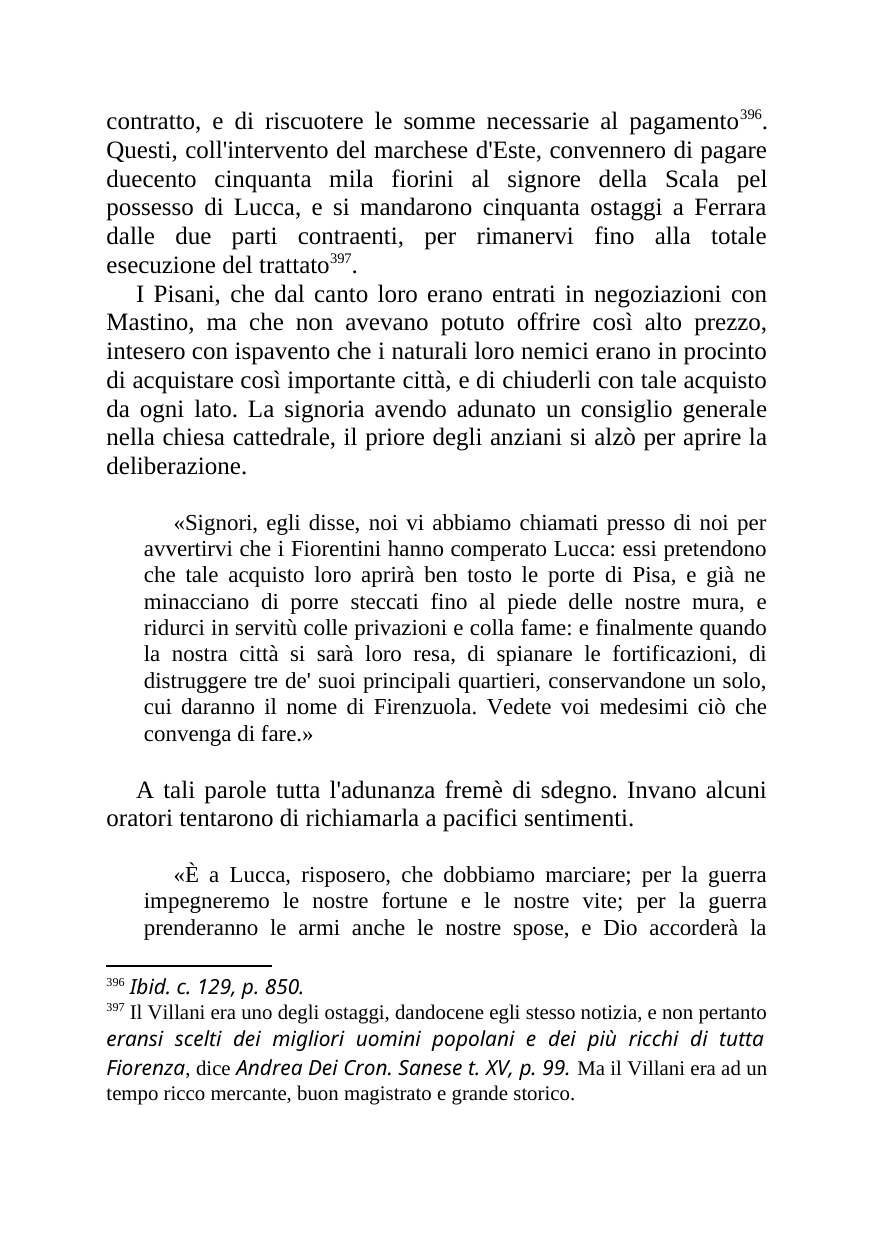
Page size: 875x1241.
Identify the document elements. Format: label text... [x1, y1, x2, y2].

text «Signori, egli disse, noi vi abbiamo chiamati presso di noi per avvertirvi che i Fiorentini hanno comperato Lucca: essi pretendono che tale acquisto loro aprirà ben tosto le porte di Pisa, e già ne minacciano di porre steccati fino al piede delle nostre mura, e ridurci in servitù colle privazioni e colla fame: e finalmente quando la nostra città si sarà loro resa, di spianare le fortificazioni, di distruggere tre de' suoi principali quartieri, conservandone un solo, cui daranno il nome di Firenzuola. Vedete voi medesimi ciò che convenga di fare.» [144, 509, 768, 746]
text I Pisani, che dal canto loro erano entrati in negoziazioni con Mastino, ma che non avevano potuto offrire così alto prezzo, intesero con ispavento che i naturali loro nemici erano in procinto di acquistare così importante città, e di chiuderli con tale acquisto da ogni lato. La signoria avendo adunato un consiglio generale nella chiesa cattedrale, il priore degli anziani si alzò per aprire la deliberazione. [106, 279, 768, 480]
text Ibid. c. 129, p. 850. [106, 972, 768, 1000]
text contratto, e di riscuotere le somme necessarie al pagamento. Questi, coll'intervento del marchese d'Este, convennero di pagare duecento cinquanta mila fiorini al signore della Scala pel possesso di Lucca, e si mandarono cinquanta ostaggi a Ferrara dalle due parti contraenti, per rimanervi fino alla totale esecuzione del trattato. [106, 106, 768, 279]
text «È a Lucca, risposero, che dobbiamo marciare; per la guerra impegneremo le nostre fortune e le nostre vite; per la guerra prenderanno le armi anche le nostre spose, e Dio accorderà la [144, 861, 768, 940]
text Il Villani era uno degli ostaggi, dandocene egli stesso notizia, e non pertanto eransi scelti dei migliori uomini popolani e dei più ricchi di tutta Fiorenza, dice Andrea Dei Cron. Sanese t. XV, p. 99. Ma il Villani era ad un tempo ricco mercante, buon magistrato e grande storico. [106, 1000, 768, 1105]
text A tali parole tutta l'adunanza fremè di sdegno. Invano alcuni oratori tentarono di richiamarla a pacifici sentimenti. [106, 775, 768, 832]
